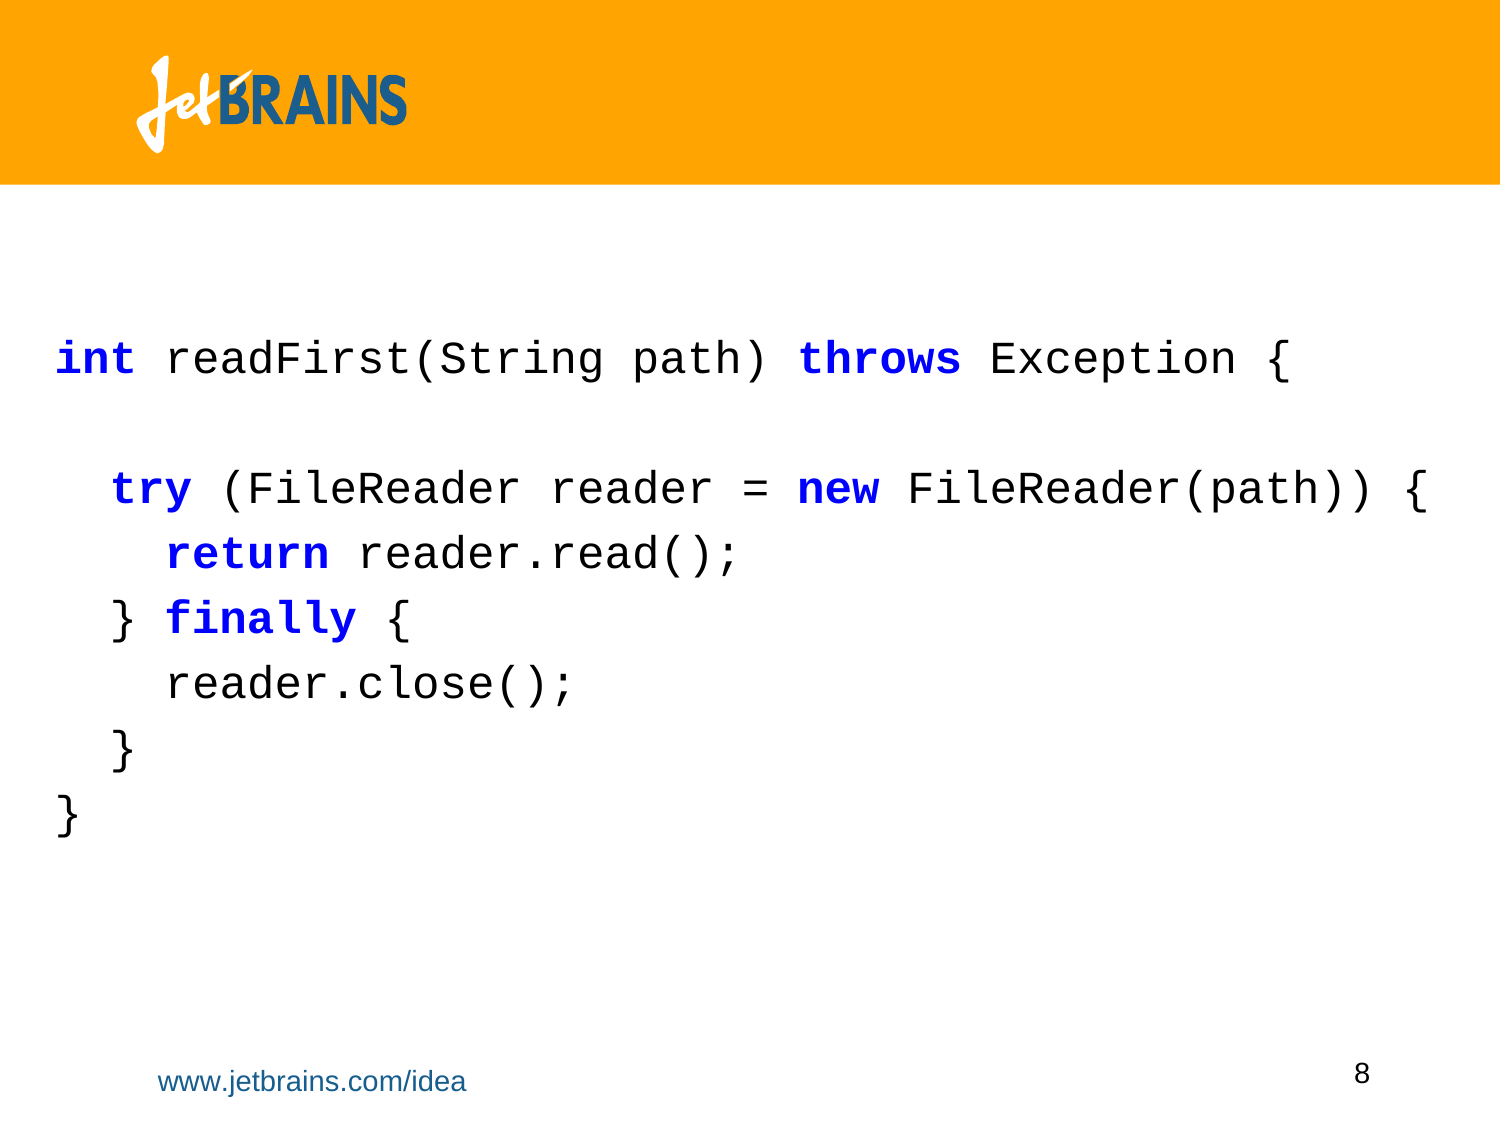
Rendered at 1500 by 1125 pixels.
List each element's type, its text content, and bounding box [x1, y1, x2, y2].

subtitle int readFirst(String path) throws Exception { try (FileReader reader = new FileReader(path)) { return reader.read(); } finally { reader.close(); } } [54, 194, 1446, 979]
